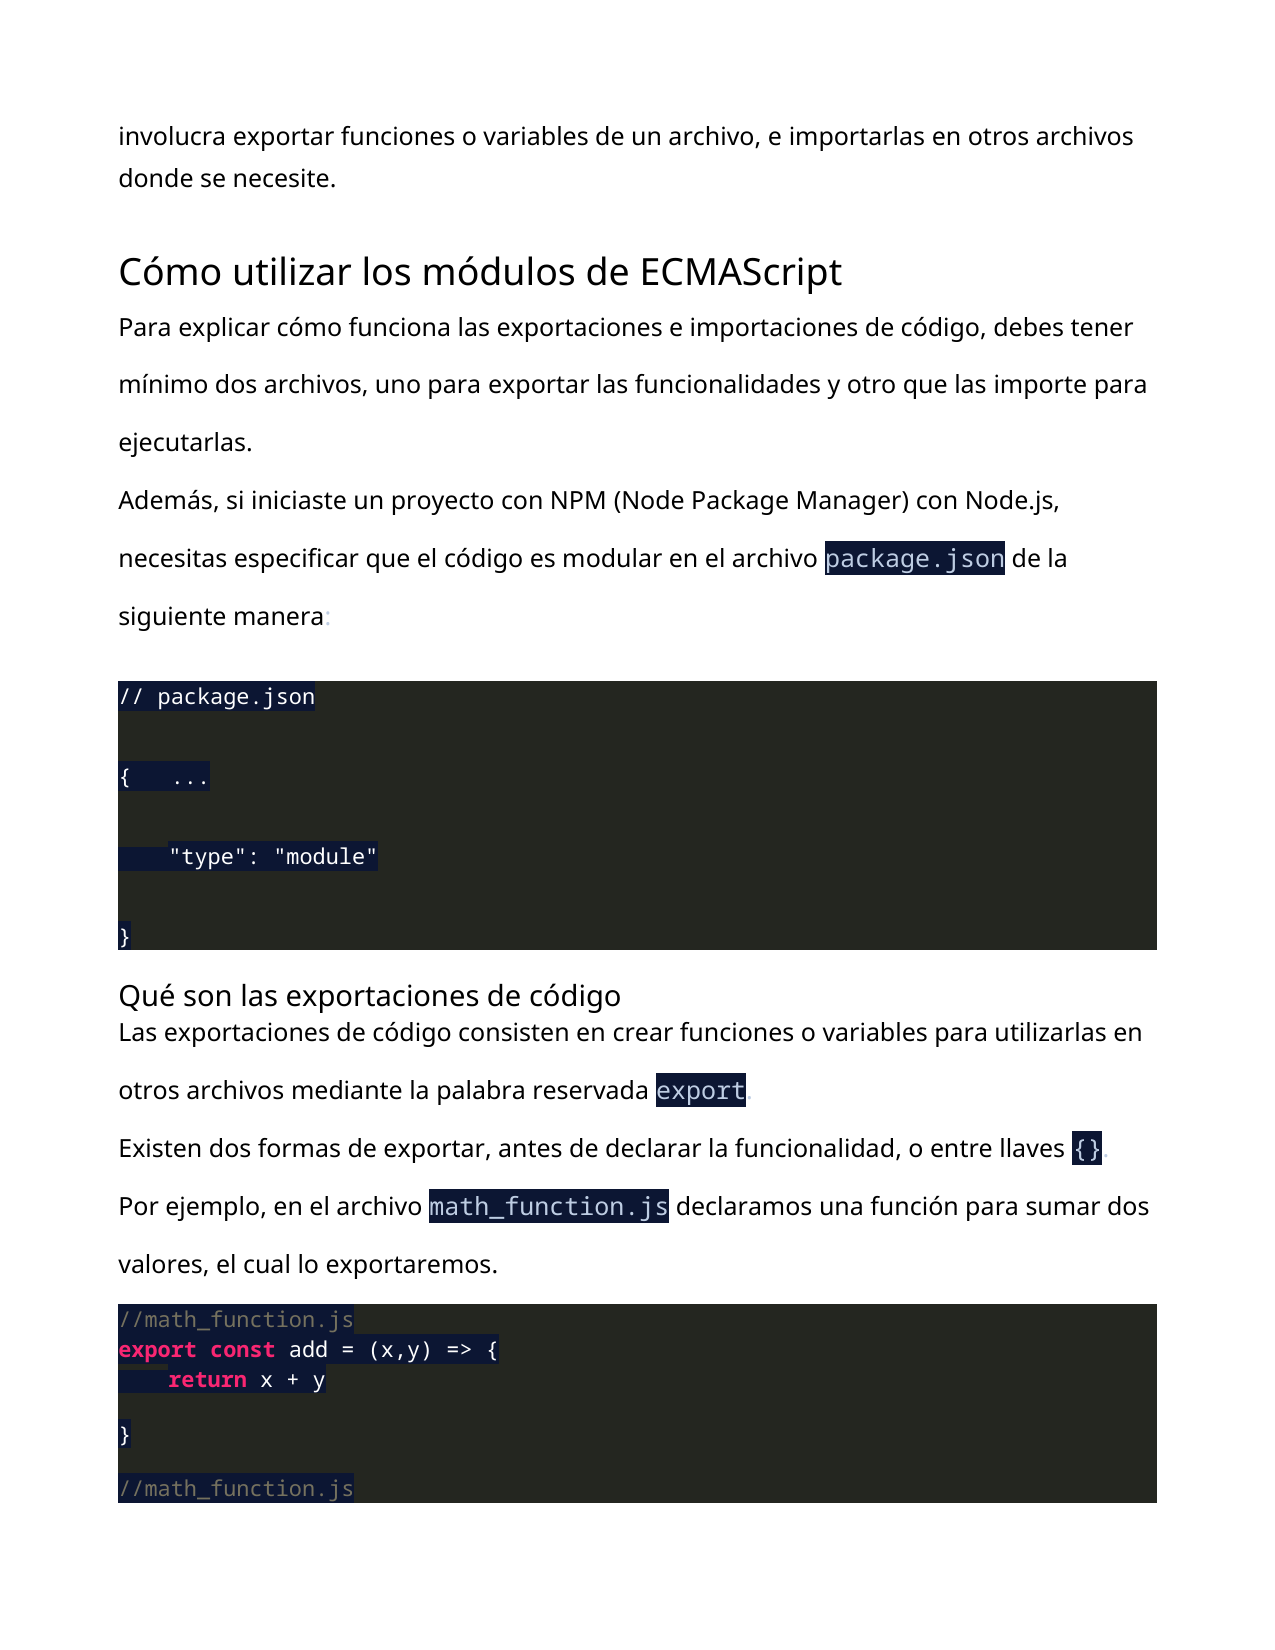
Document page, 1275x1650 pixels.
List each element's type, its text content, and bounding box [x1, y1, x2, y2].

subtitle Qué son las exportaciones de código [118, 975, 1157, 1015]
text Además, si iniciaste un proyecto con NPM (Node Package Manager) con Node.js, necesitas especificar que el código es modular en el archivo package.json de la siguiente manera: [118, 483, 1157, 632]
text involucra exportar funciones o variables de un archivo, e importarlas en otros archivos donde se necesite. [118, 118, 1157, 195]
text Para explicar cómo funciona las exportaciones e importaciones de código, debes tener mínimo dos archivos, uno para exportar las funcionalidades y otro que las importe para ejecutarlas. [118, 309, 1157, 459]
text } [118, 1418, 1157, 1448]
text Por ejemplo, en el archivo math_function.js declaramos una función para sumar dos valores, el cual lo exportaremos. [118, 1188, 1157, 1280]
text //math_function.js [118, 1473, 1157, 1503]
text } [118, 921, 1157, 950]
text "type": "module" [118, 841, 1157, 871]
text export const add = (x,y) => { [118, 1334, 1157, 1364]
text Las exportaciones de código consisten en crear funciones o variables para utilizarlas en otros archivos mediante la palabra reservada export. [118, 1015, 1157, 1107]
text { ... [118, 761, 1157, 791]
text // package.json [118, 681, 1157, 711]
text Existen dos formas de exportar, antes de declarar la funcionalidad, o entre llaves {}. [118, 1131, 1157, 1165]
text return x + y [118, 1364, 1157, 1393]
text //math_function.js [118, 1304, 1157, 1334]
subtitle Cómo utilizar los módulos de ECMAScript [118, 246, 1157, 297]
